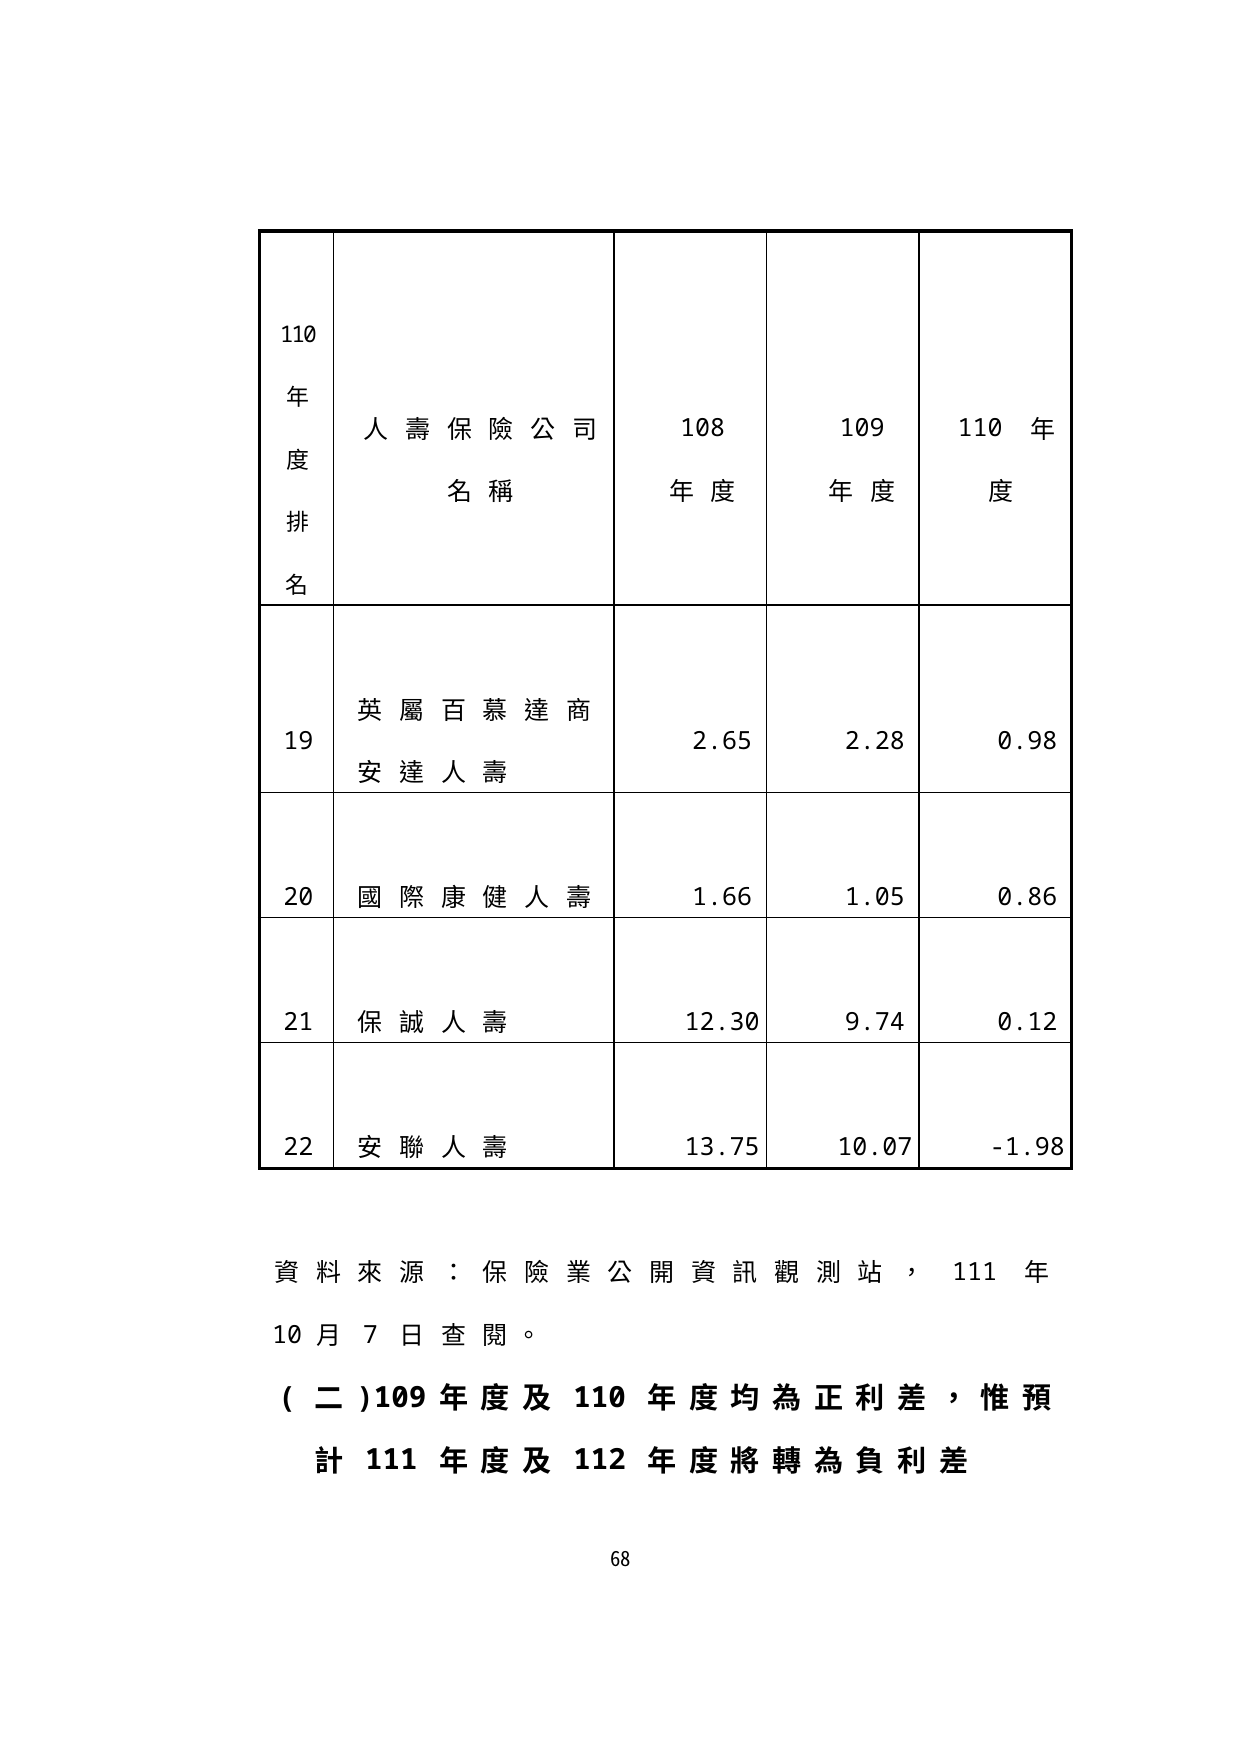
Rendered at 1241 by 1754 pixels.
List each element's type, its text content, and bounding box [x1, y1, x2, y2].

table_header 108年度 [615, 233, 766, 604]
table_cell 1.05 [767, 793, 918, 917]
table_cell -1.98 [920, 1043, 1070, 1167]
table_cell 2.65 [615, 606, 766, 792]
table_cell 19 [261, 606, 333, 792]
table_cell 22 [261, 1043, 333, 1167]
table_cell 英屬百慕達商安達人壽 [334, 606, 613, 792]
text (二)109年度及110年度均為正利差，惟預計111年度及112年度將轉為負利差 [242, 1354, 1058, 1479]
table_cell 21 [261, 918, 333, 1042]
table_cell 13.75 [615, 1043, 766, 1167]
table_cell 12.30 [615, 918, 766, 1042]
table_header 110年度排名 [261, 233, 333, 604]
table_cell 10.07 [767, 1043, 918, 1167]
table_cell 20 [261, 793, 333, 917]
table_cell 國際康健人壽 [334, 793, 613, 917]
table_cell 0.12 [920, 918, 1070, 1042]
table_cell 0.86 [920, 793, 1070, 917]
table_cell 9.74 [767, 918, 918, 1042]
table_header 人壽保險公司名稱 [334, 233, 613, 604]
table_header 109年度 [767, 233, 918, 604]
table_cell 1.66 [615, 793, 766, 917]
text 資料來源：保險業公開資訊觀測站，111年10月7日查閱。 [256, 1229, 1058, 1354]
table_cell 安聯人壽 [334, 1043, 613, 1167]
table_cell 保誠人壽 [334, 918, 613, 1042]
table_cell 2.28 [767, 606, 918, 792]
table_header 110年度 [920, 233, 1070, 604]
table_cell 0.98 [920, 606, 1070, 792]
